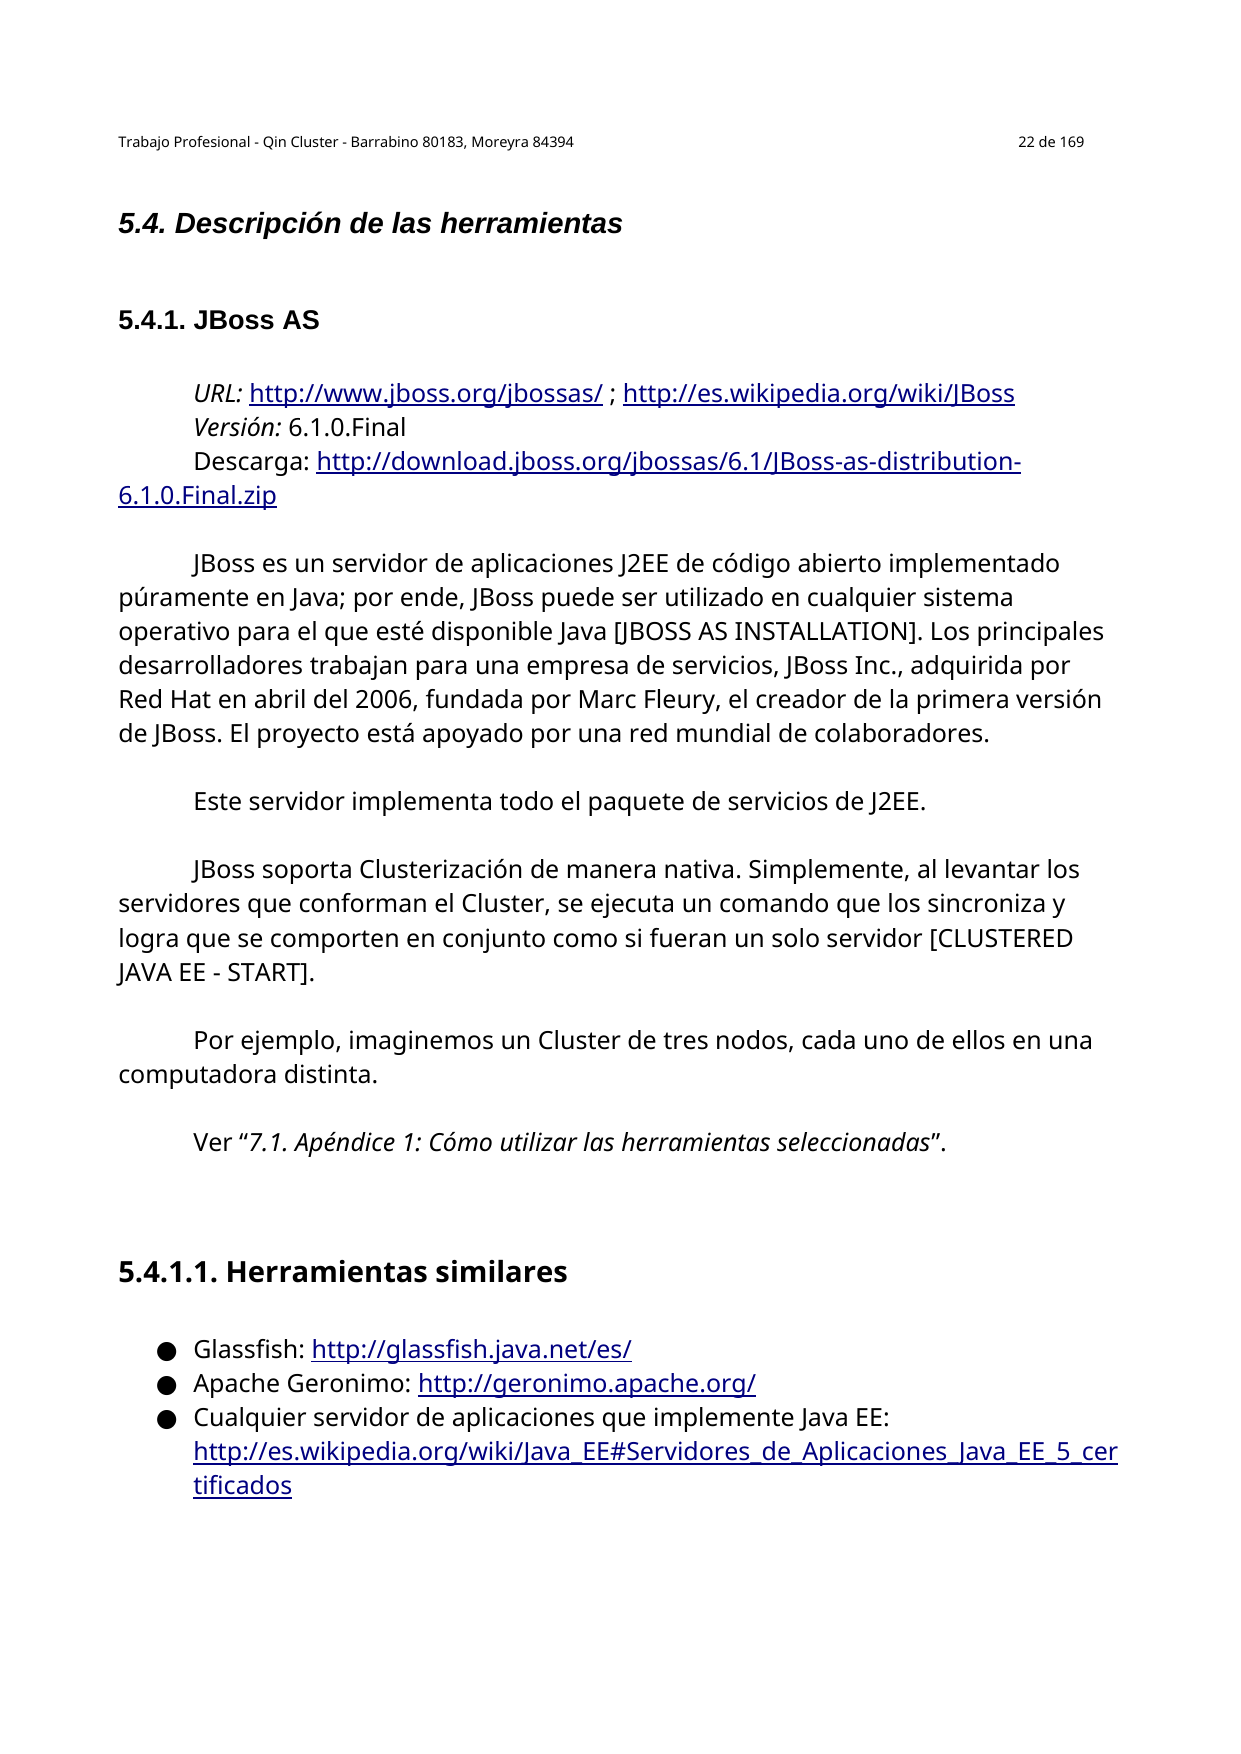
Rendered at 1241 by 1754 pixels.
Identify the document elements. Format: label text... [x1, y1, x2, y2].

list Cualquier servidor de aplicaciones que implemente Java EE: http://es.wikipedia.org/wiki/Java_EE#Servidores_de_Aplicaciones_Java_EE_5_certificados [156, 1400, 1122, 1502]
text Este servidor implementa todo el paquete de servicios de J2EE. [118, 784, 1122, 818]
text JBoss es un servidor de aplicaciones J2EE de código abierto implementado púramente en Java; por ende, JBoss puede ser utilizado en cualquier sistema operativo para el que esté disponible Java [JBOSS AS INSTALLATION]. Los principales desarrolladores trabajan para una empresa de servicios, JBoss Inc., adquirida por Red Hat en abril del 2006, fundada por Marc Fleury, el creador de la primera versión de JBoss. El proyecto está apoyado por una red mundial de colaboradores. [118, 546, 1122, 750]
list Apache Geronimo: http://geronimo.apache.org/ [156, 1366, 1122, 1400]
subtitle 5.4. Descripción de las herramientas [118, 207, 1122, 239]
text Ver “7.1. Apéndice 1: Cómo utilizar las herramientas seleccionadas”. [118, 1124, 1122, 1159]
subtitle 5.4.1. JBoss AS [118, 304, 1122, 335]
text Descarga: http://download.jboss.org/jbossas/6.1/JBoss-as-distribution-6.1.0.Final.zip [118, 443, 1122, 511]
text Versión: 6.1.0.Final [118, 409, 1122, 443]
text URL: http://www.jboss.org/jbossas/ ; http://es.wikipedia.org/wiki/JBoss [118, 375, 1122, 409]
subtitle 5.4.1.1. Herramientas similares [118, 1252, 1122, 1291]
list Glassfish: http://glassfish.java.net/es/ [156, 1332, 1122, 1366]
text JBoss soporta Clusterización de manera nativa. Simplemente, al levantar los servidores que conforman el Cluster, se ejecuta un comando que los sincroniza y logra que se comporten en conjunto como si fueran un solo servidor [CLUSTERED JAVA EE - START]. [118, 852, 1122, 988]
text Por ejemplo, imaginemos un Cluster de tres nodos, cada uno de ellos en una computadora distinta. [118, 1022, 1122, 1091]
